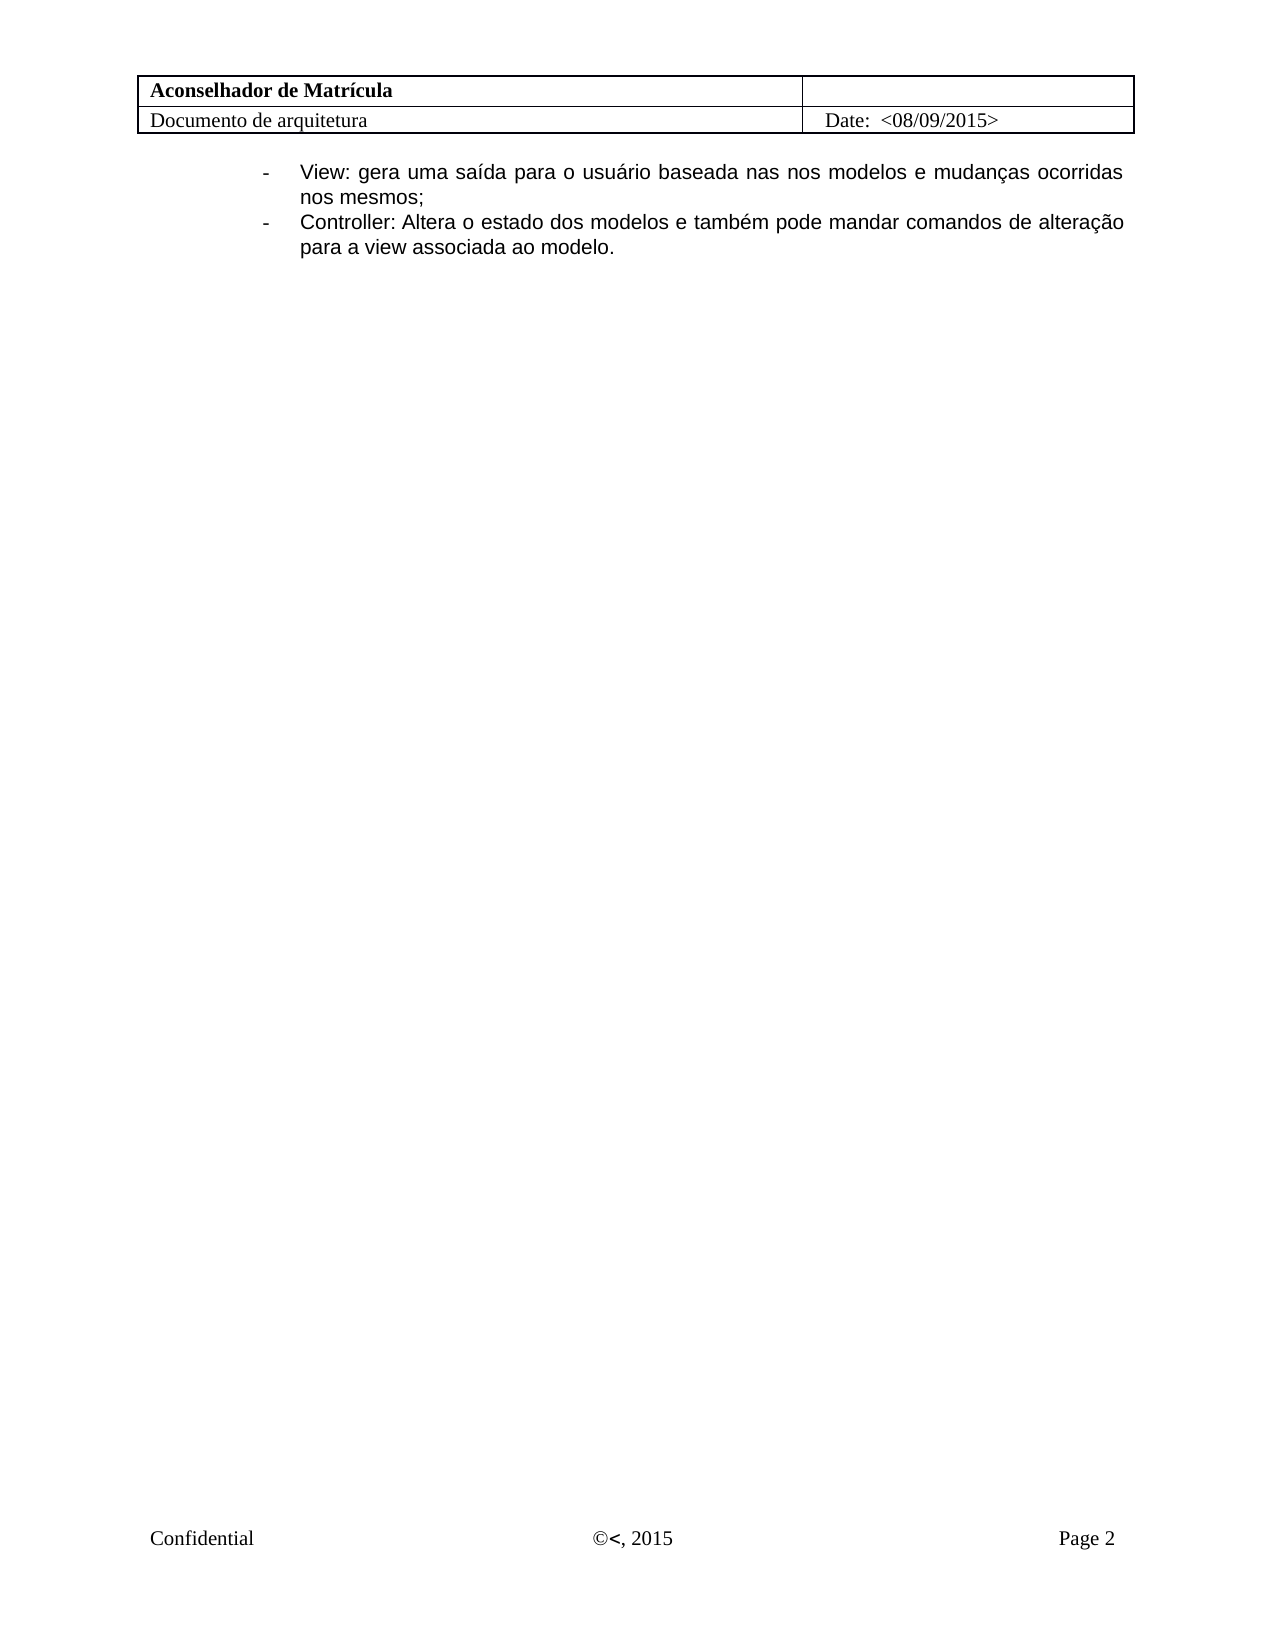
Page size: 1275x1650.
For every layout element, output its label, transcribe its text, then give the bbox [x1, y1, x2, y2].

list Controller: Altera o estado dos modelos e também pode mandar comandos de alteração para a view associada ao modelo. [262, 209, 1125, 259]
list View: gera uma saída para o usuário baseada nas nos modelos e mudanças ocorridas nos mesmos; [262, 159, 1125, 209]
